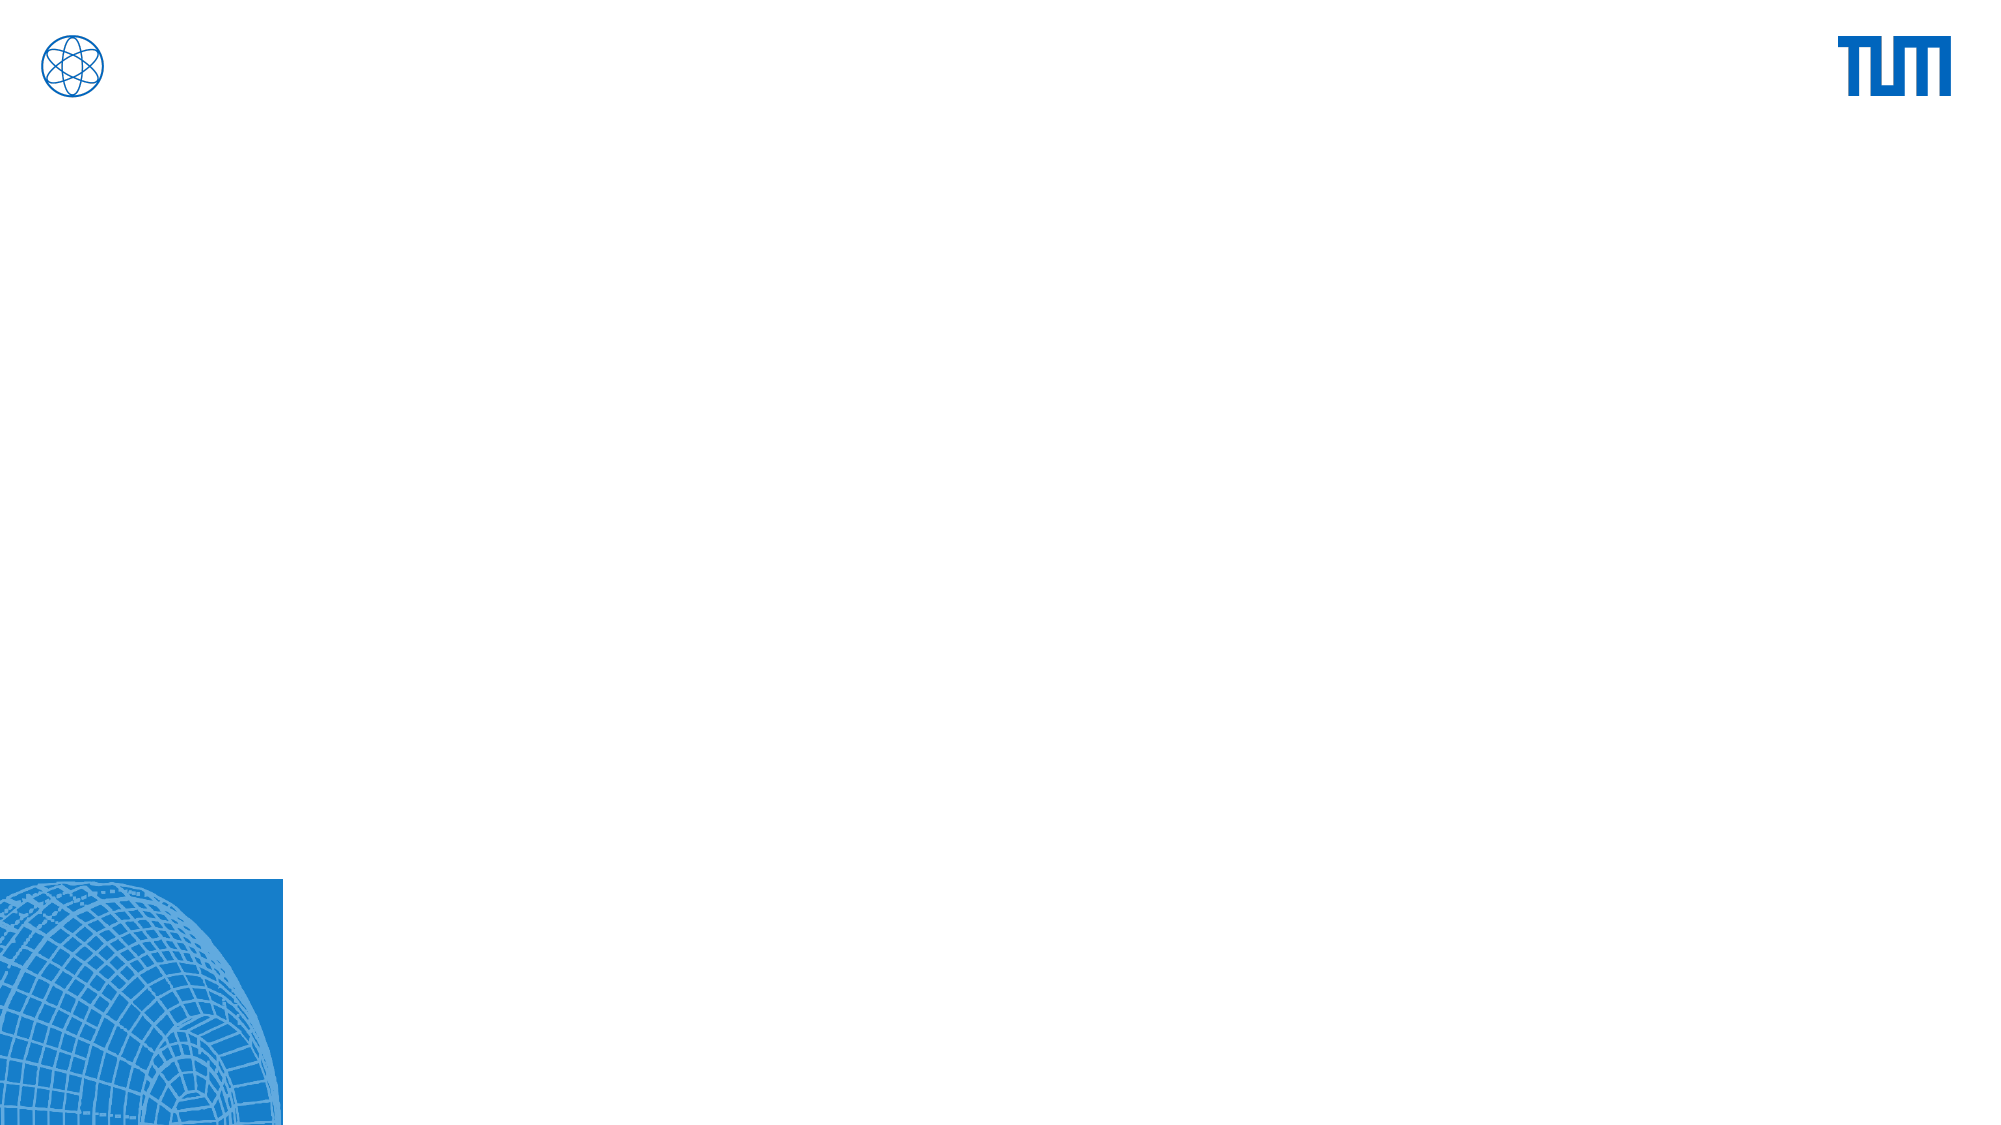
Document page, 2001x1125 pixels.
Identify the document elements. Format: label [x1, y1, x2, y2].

picture [0, 879, 283, 1125]
picture [36, 30, 108, 101]
picture [1838, 36, 1951, 96]
